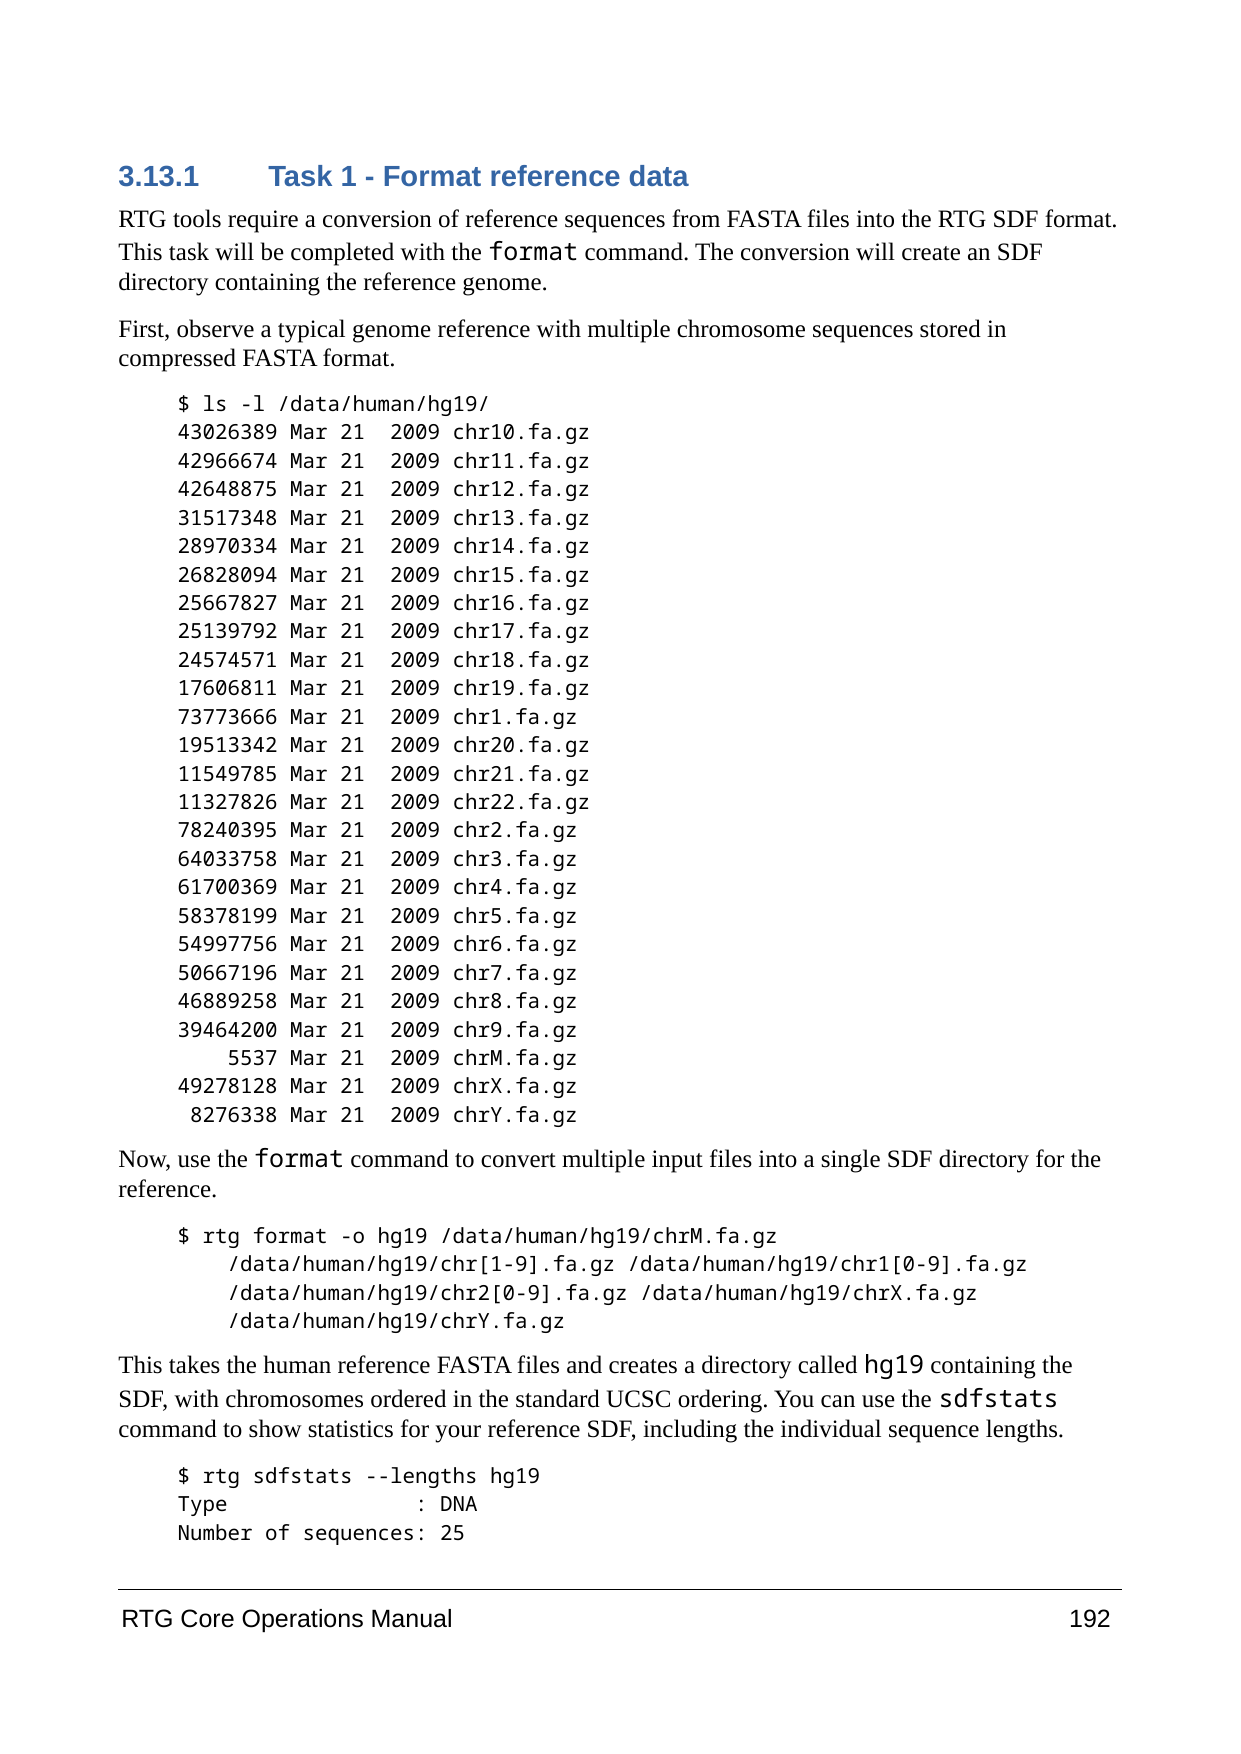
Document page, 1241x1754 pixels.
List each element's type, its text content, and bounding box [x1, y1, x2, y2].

text 50667196 Mar 21 2009 chr7.fa.gz [177, 958, 1122, 986]
text 54997756 Mar 21 2009 chr6.fa.gz [177, 929, 1122, 958]
text 17606811 Mar 21 2009 chr19.fa.gz [177, 673, 1122, 702]
text /data/human/hg19/chr2[0-9].fa.gz /data/human/hg19/chrX.fa.gz [177, 1278, 1122, 1306]
text $ ls -l /data/human/hg19/ [177, 389, 1122, 417]
text 58378199 Mar 21 2009 chr5.fa.gz [177, 901, 1122, 929]
text This takes the human reference FASTA files and creates a directory called hg19 containing the SDF, with chromosomes ordered in the standard UCSC ordering. You can use the sdfstats command to show statistics for your reference SDF, including the individual sequence lengths. [118, 1346, 1122, 1443]
text 64033758 Mar 21 2009 chr3.fa.gz [177, 844, 1122, 872]
text 61700369 Mar 21 2009 chr4.fa.gz [177, 872, 1122, 901]
text 73773666 Mar 21 2009 chr1.fa.gz [177, 702, 1122, 730]
text 11549785 Mar 21 2009 chr21.fa.gz [177, 759, 1122, 787]
text 24574571 Mar 21 2009 chr18.fa.gz [177, 645, 1122, 673]
text 5537 Mar 21 2009 chrM.fa.gz [177, 1043, 1122, 1072]
text 25667827 Mar 21 2009 chr16.fa.gz [177, 588, 1122, 617]
text 42648875 Mar 21 2009 chr12.fa.gz [177, 474, 1122, 503]
text 43026389 Mar 21 2009 chr10.fa.gz [177, 417, 1122, 446]
text 28970334 Mar 21 2009 chr14.fa.gz [177, 531, 1122, 560]
text RTG tools require a conversion of reference sequences from FASTA files into the RTG SDF format. This task will be completed with the format command. The conversion will create an SDF directory containing the reference genome. [118, 204, 1122, 296]
text 78240395 Mar 21 2009 chr2.fa.gz [177, 816, 1122, 844]
text $ rtg format -o hg19 /data/human/hg19/chrM.fa.gz [177, 1221, 1122, 1249]
subtitle Task 1 - Format reference data [118, 159, 1122, 192]
text First, observe a typical genome reference with multiple chromosome sequences stored in compressed FASTA format. [118, 314, 1122, 371]
text 46889258 Mar 21 2009 chr8.fa.gz [177, 986, 1122, 1015]
text Now, use the format command to convert multiple input files into a single SDF directory for the reference. [118, 1140, 1122, 1203]
text 42966674 Mar 21 2009 chr11.fa.gz [177, 446, 1122, 474]
text 11327826 Mar 21 2009 chr22.fa.gz [177, 787, 1122, 816]
text 39464200 Mar 21 2009 chr9.fa.gz [177, 1015, 1122, 1043]
text 31517348 Mar 21 2009 chr13.fa.gz [177, 503, 1122, 531]
text /data/human/hg19/chr[1-9].fa.gz /data/human/hg19/chr1[0-9].fa.gz [177, 1249, 1122, 1278]
text Type : DNA [177, 1489, 1122, 1518]
text /data/human/hg19/chrY.fa.gz [177, 1306, 1122, 1334]
text 25139792 Mar 21 2009 chr17.fa.gz [177, 617, 1122, 645]
text $ rtg sdfstats --lengths hg19 [177, 1461, 1122, 1489]
text Number of sequences: 25 [177, 1518, 1122, 1546]
text 8276338 Mar 21 2009 chrY.fa.gz [177, 1100, 1122, 1128]
text 19513342 Mar 21 2009 chr20.fa.gz [177, 730, 1122, 759]
text 26828094 Mar 21 2009 chr15.fa.gz [177, 560, 1122, 588]
text 49278128 Mar 21 2009 chrX.fa.gz [177, 1072, 1122, 1100]
